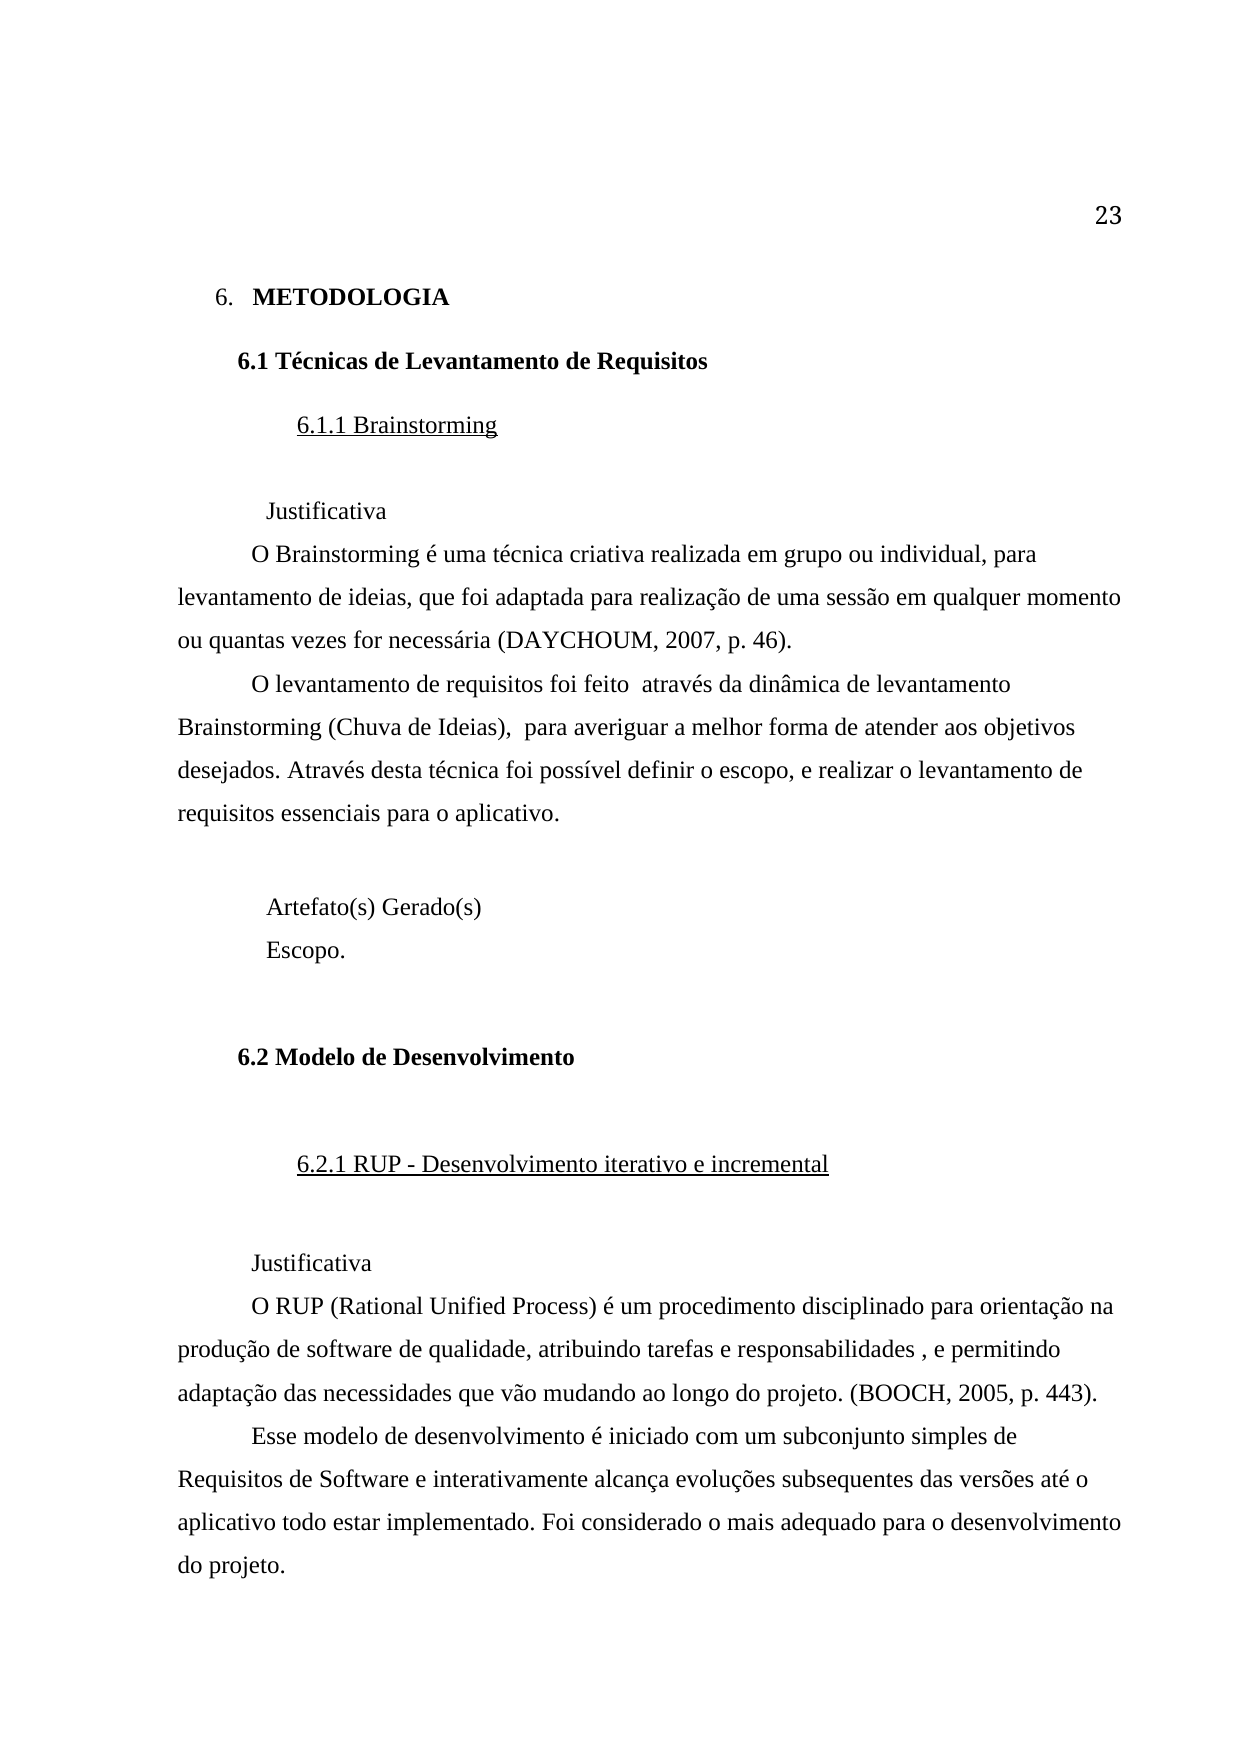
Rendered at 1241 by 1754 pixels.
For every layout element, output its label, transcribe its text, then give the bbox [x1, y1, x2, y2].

subtitle 6.2.1 RUP - Desenvolvimento iterativo e incremental [222, 1149, 1122, 1178]
subtitle 6.1 Técnicas de Levantamento de Requisitos [207, 346, 1122, 375]
text Escopo. [177, 935, 1122, 964]
list METODOLOGIA [215, 282, 1122, 311]
text O Brainstorming é uma técnica criativa realizada em grupo ou individual, para levantamento de ideias, que foi adaptada para realização de uma sessão em qualquer momento ou quantas vezes for necessária (DAYCHOUM, 2007, p. 46). [177, 539, 1122, 654]
text Esse modelo de desenvolvimento é iniciado com um subconjunto simples de Requisitos de Software e interativamente alcança evoluções subsequentes das versões até o aplicativo todo estar implementado. Foi considerado o mais adequado para o desenvolvimento do projeto. [177, 1421, 1122, 1579]
subtitle 6.1.1 Brainstorming [222, 410, 1122, 439]
text Justificativa [177, 496, 1122, 525]
text O levantamento de requisitos foi feito através da dinâmica de levantamento Brainstorming (Chuva de Ideias), para averiguar a melhor forma de atender aos objetivos desejados. Através desta técnica foi possível definir o escopo, e realizar o levantamento de requisitos essenciais para o aplicativo. [177, 669, 1122, 827]
subtitle 6.2 Modelo de Desenvolvimento [207, 1042, 1122, 1071]
text Justificativa [177, 1248, 1122, 1277]
text Artefato(s) Gerado(s) [177, 892, 1122, 921]
text O RUP (Rational Unified Process) é um procedimento disciplinado para orientação na produção de software de qualidade, atribuindo tarefas e responsabilidades , e permitindo adaptação das necessidades que vão mudando ao longo do projeto. (BOOCH, 2005, p. 443). [177, 1291, 1122, 1406]
